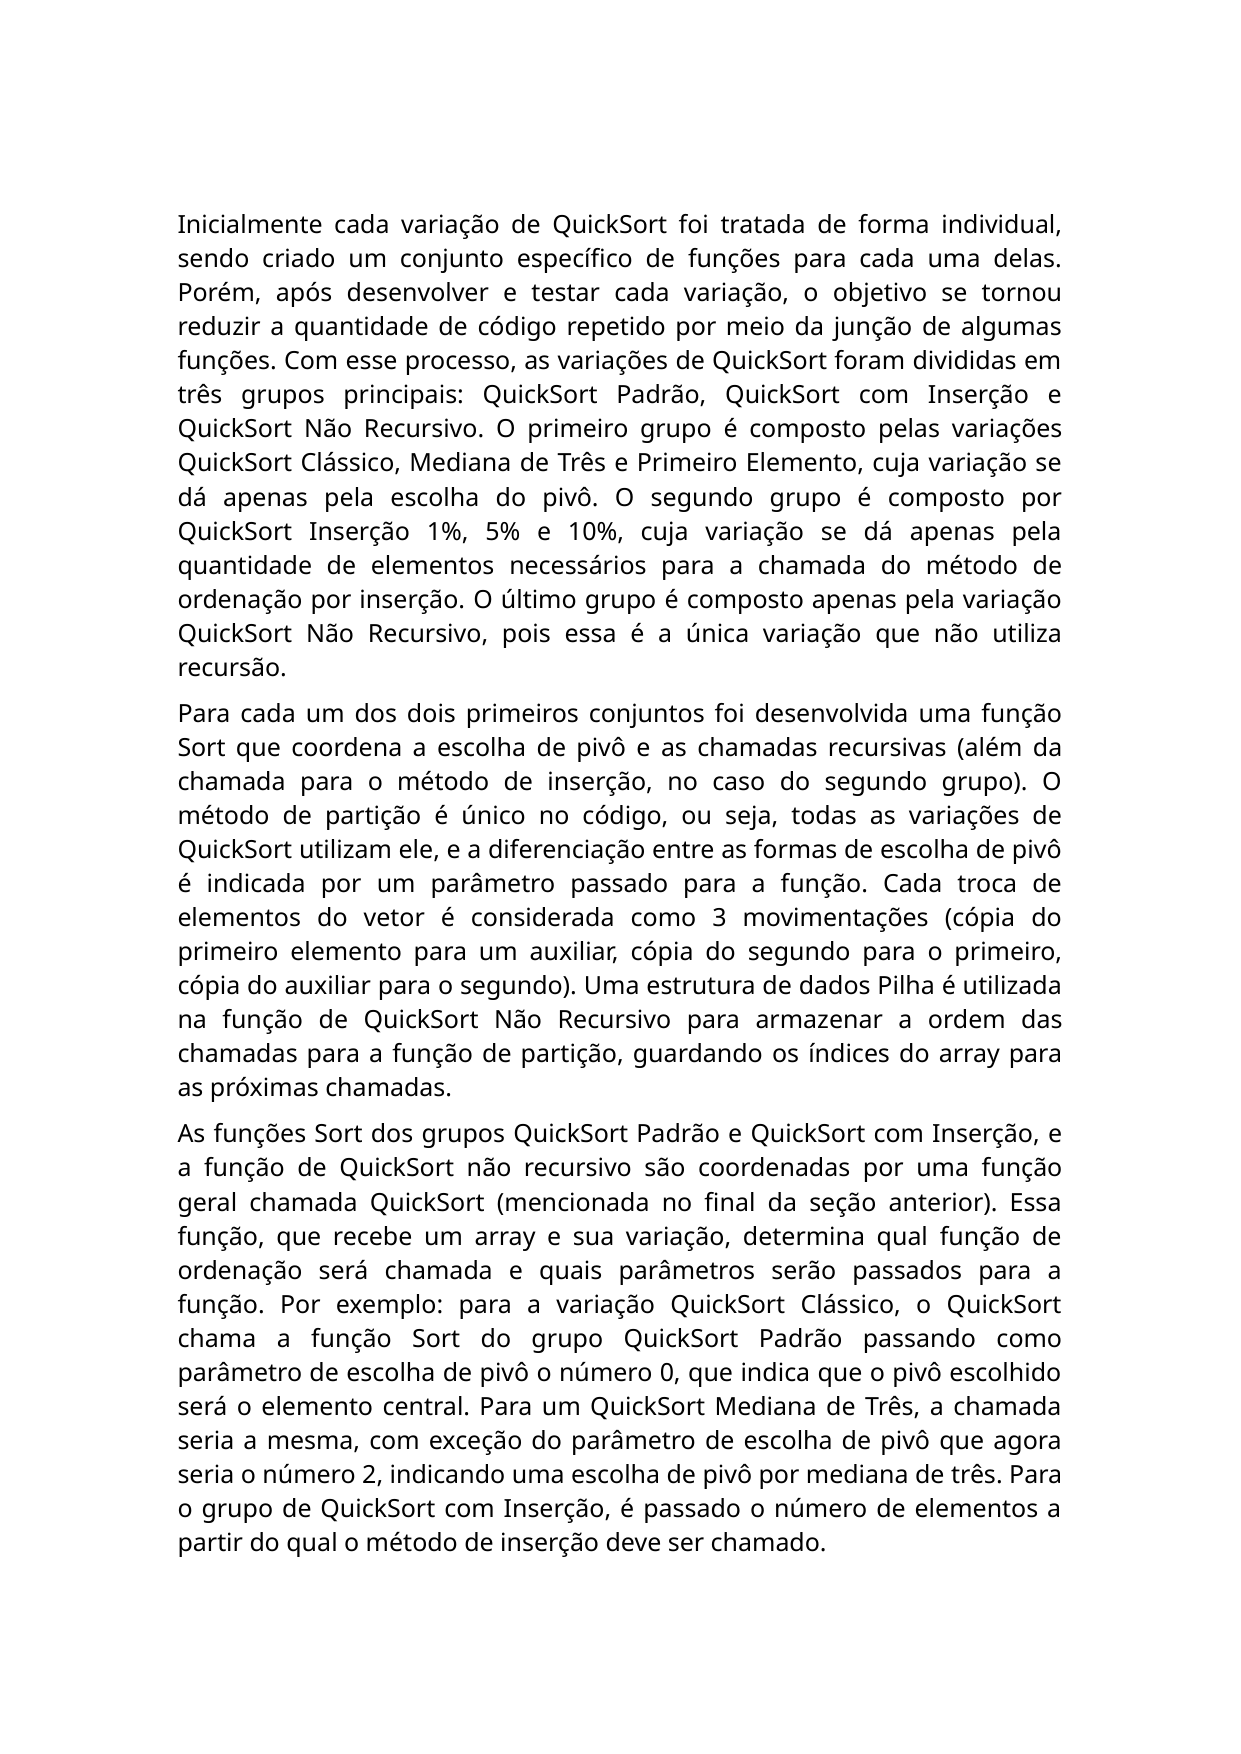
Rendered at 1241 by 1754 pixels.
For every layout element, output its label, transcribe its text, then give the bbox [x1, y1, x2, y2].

text Inicialmente cada variação de QuickSort foi tratada de forma individual, sendo criado um conjunto específico de funções para cada uma delas. Porém, após desenvolver e testar cada variação, o objetivo se tornou reduzir a quantidade de código repetido por meio da junção de algumas funções. Com esse processo, as variações de QuickSort foram divididas em três grupos principais: QuickSort Padrão, QuickSort com Inserção e QuickSort Não Recursivo. O primeiro grupo é composto pelas variações QuickSort Clássico, Mediana de Três e Primeiro Elemento, cuja variação se dá apenas pela escolha do pivô. O segundo grupo é composto por QuickSort Inserção 1%, 5% e 10%, cuja variação se dá apenas pela quantidade de elementos necessários para a chamada do método de ordenação por inserção. O último grupo é composto apenas pela variação QuickSort Não Recursivo, pois essa é a única variação que não utiliza recursão. [177, 207, 1063, 683]
text As funções Sort dos grupos QuickSort Padrão e QuickSort com Inserção, e a função de QuickSort não recursivo são coordenadas por uma função geral chamada QuickSort (mencionada no final da seção anterior). Essa função, que recebe um array e sua variação, determina qual função de ordenação será chamada e quais parâmetros serão passados para a função. Por exemplo: para a variação QuickSort Clássico, o QuickSort chama a função Sort do grupo QuickSort Padrão passando como parâmetro de escolha de pivô o número 0, que indica que o pivô escolhido será o elemento central. Para um QuickSort Mediana de Três, a chamada seria a mesma, com exceção do parâmetro de escolha de pivô que agora seria o número 2, indicando uma escolha de pivô por mediana de três. Para o grupo de QuickSort com Inserção, é passado o número de elementos a partir do qual o método de inserção deve ser chamado. [177, 1116, 1063, 1559]
text Para cada um dos dois primeiros conjuntos foi desenvolvida uma função Sort que coordena a escolha de pivô e as chamadas recursivas (além da chamada para o método de inserção, no caso do segundo grupo). O método de partição é único no código, ou seja, todas as variações de QuickSort utilizam ele, e a diferenciação entre as formas de escolha de pivô é indicada por um parâmetro passado para a função. Cada troca de elementos do vetor é considerada como 3 movimentações (cópia do primeiro elemento para um auxiliar, cópia do segundo para o primeiro, cópia do auxiliar para o segundo). Uma estrutura de dados Pilha é utilizada na função de QuickSort Não Recursivo para armazenar a ordem das chamadas para a função de partição, guardando os índices do array para as próximas chamadas. [177, 695, 1063, 1104]
